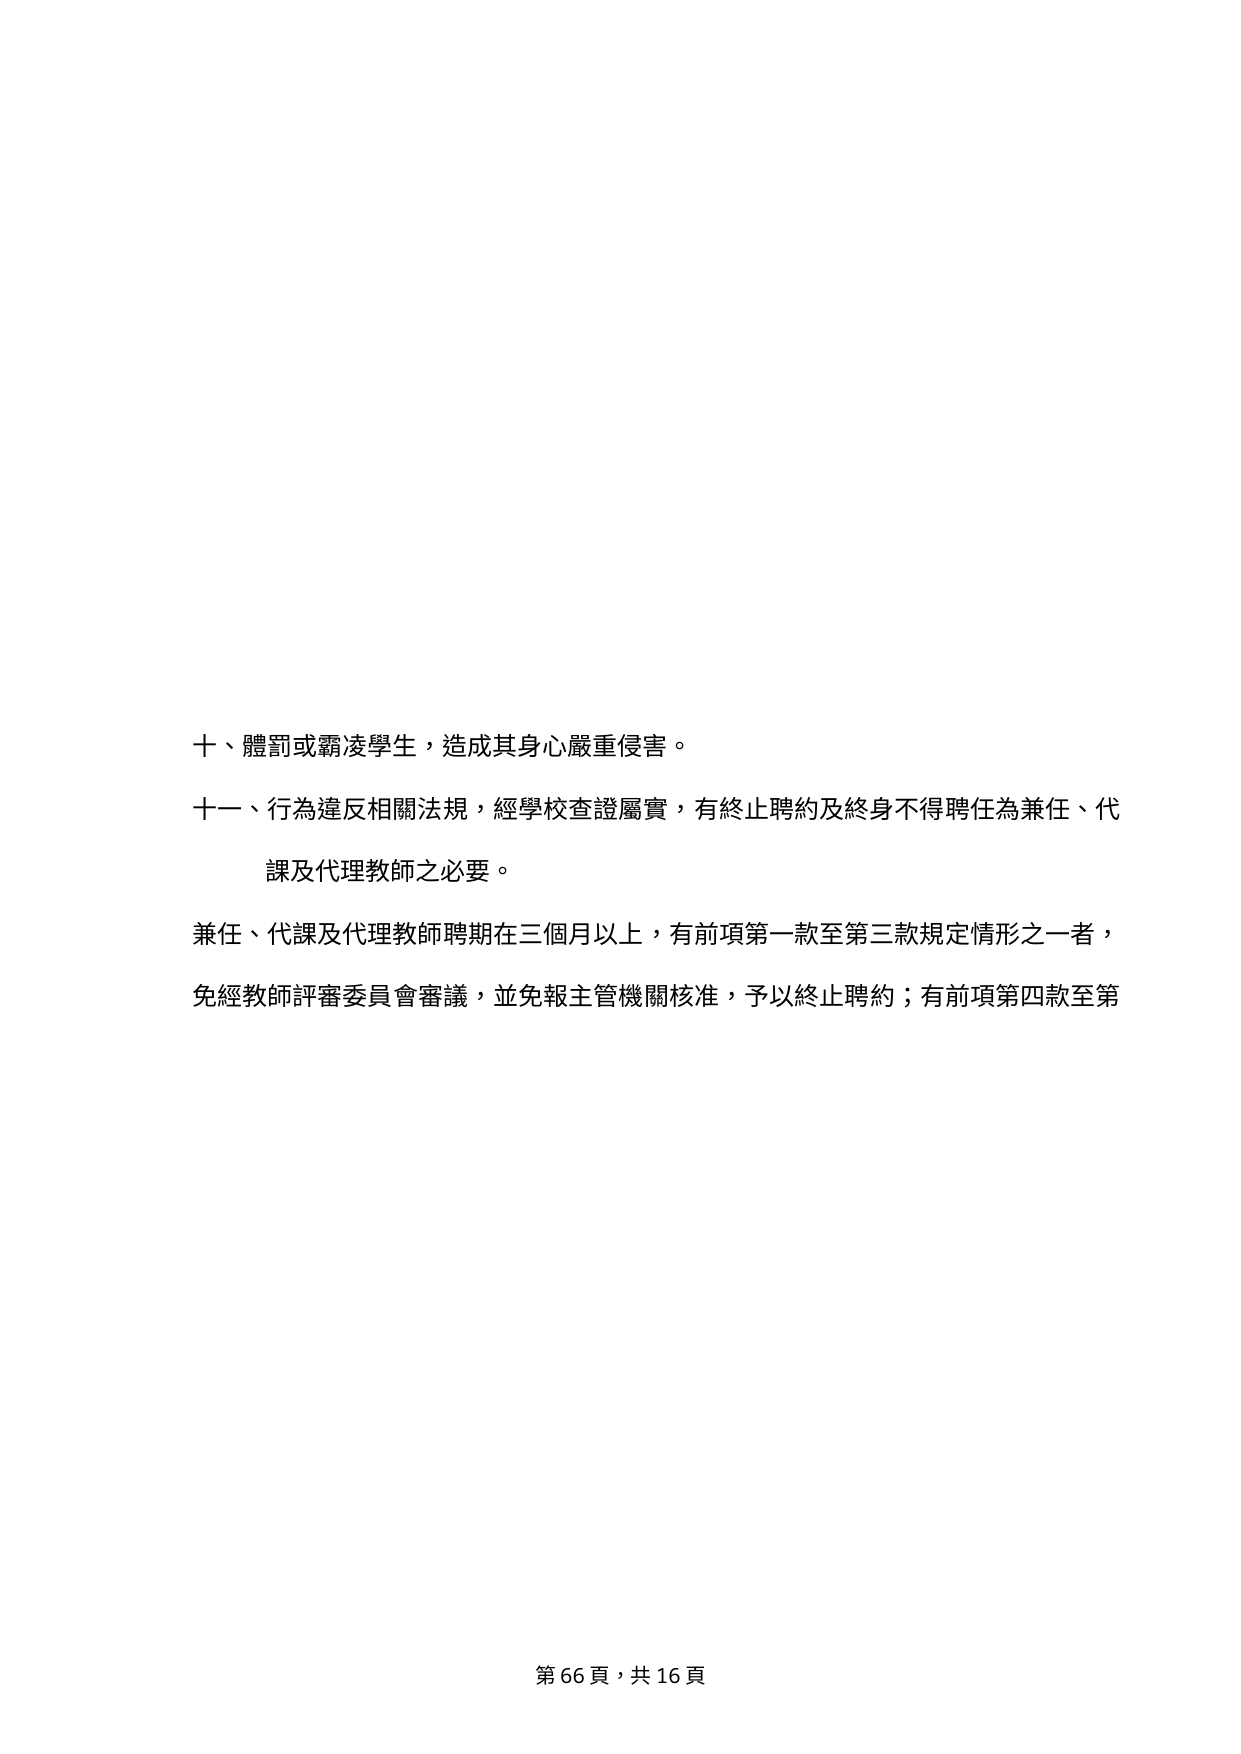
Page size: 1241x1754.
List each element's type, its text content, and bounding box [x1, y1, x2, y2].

text 十、體罰或霸凌學生，造成其身心嚴重侵害。 [192, 703, 1122, 766]
text 兼任、代課及代理教師聘期在三個月以上，有前項第一款至第三款規定情形之一者，免經教師評審委員會審議，並免報主管機關核准，予以終止聘約；有前項第四款至第 [192, 891, 1122, 1016]
text 十一、行為違反相關法規，經學校查證屬實，有終止聘約及終身不得聘任為兼任、代課及代理教師之必要。 [192, 766, 1122, 891]
